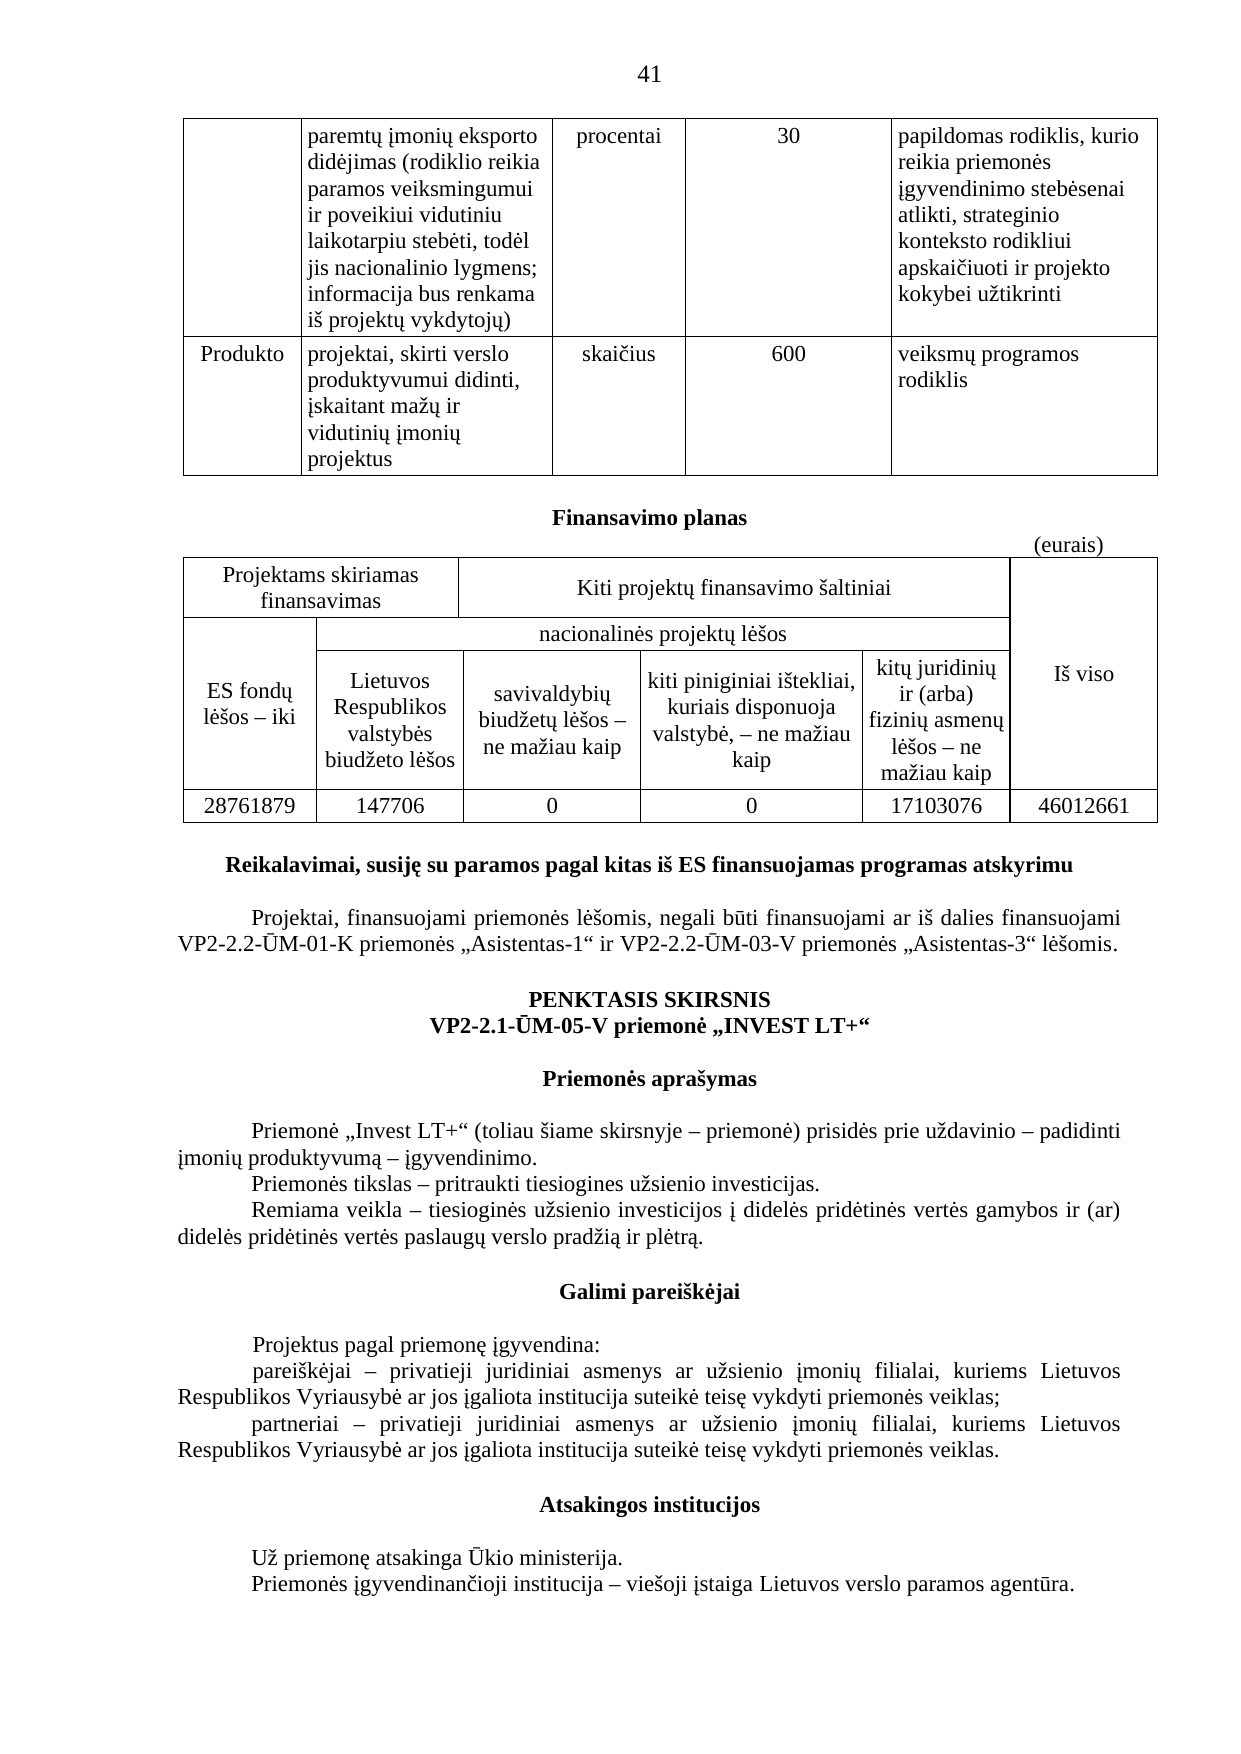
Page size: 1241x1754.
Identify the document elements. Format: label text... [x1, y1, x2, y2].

table_cell savivaldybių biudžetų lėšos – ne mažiau kaip [464, 651, 640, 788]
table_cell 0 [464, 790, 640, 822]
text Atsakingos institucijos [177, 1491, 1122, 1517]
table_cell 28761879 [184, 790, 316, 822]
text PENKTASIS SKIRSNIS [177, 986, 1122, 1012]
table_cell nacionalinės projektų lėšos [317, 618, 1009, 650]
table_cell 0 [641, 790, 862, 822]
table_header Projektams skiriamas finansavimas [184, 558, 458, 617]
table_cell 147706 [317, 790, 463, 822]
table_cell Lietuvos Respublikos valstybės biudžeto lėšos [317, 651, 463, 788]
text VP2-2.1-ŪM-05-V priemonė „INVEST LT+“ [177, 1012, 1122, 1038]
text pareiškėjai – privatieji juridiniai asmenys ar užsienio įmonių filialai, kuriems Lietuvos Respublikos Vyriausybė ar jos įgaliota institucija suteikė teisę vykdyti priemonės veiklas; [177, 1357, 1122, 1410]
text Galimi pareiškėjai [177, 1278, 1122, 1304]
table_cell Produkto [184, 337, 301, 474]
text Priemonės tikslas – pritraukti tiesiogines užsienio investicijas. [177, 1170, 1122, 1196]
table_cell paremtų įmonių eksporto didėjimas (rodiklio reikia paramos veiksmingumui ir poveikiui vidutiniu laikotarpiu stebėti, todėl jis nacionalinio lygmens; informacija bus renkama iš projektų vykdytojų) [302, 119, 552, 336]
text (eurais) [177, 531, 1122, 557]
table_header Iš viso [1011, 558, 1157, 788]
text Projektus pagal priemonę įgyvendina: [177, 1331, 1122, 1357]
text Priemonė „Invest LT+“ (toliau šiame skirsnyje – priemonė) prisidės prie uždavinio – padidinti įmonių produktyvumą – įgyvendinimo. [177, 1117, 1122, 1170]
table_cell 46012661 [1011, 790, 1157, 822]
table_cell kiti piniginiai ištekliai, kuriais disponuoja valstybė, – ne mažiau kaip [641, 651, 862, 788]
table_cell kitų juridinių ir (arba) fizinių asmenų lėšos – ne mažiau kaip [863, 651, 1009, 788]
table_cell ES fondų lėšos – iki [184, 618, 316, 788]
table_header Kiti projektų finansavimo šaltiniai [459, 558, 1009, 617]
text Už priemonę atsakinga Ūkio ministerija. [177, 1544, 1122, 1570]
table_cell 17103076 [863, 790, 1009, 822]
text partneriai – privatieji juridiniai asmenys ar užsienio įmonių filialai, kuriems Lietuvos Respublikos Vyriausybė ar jos įgaliota institucija suteikė teisę vykdyti priemonės veiklas. [177, 1410, 1122, 1462]
text Remiama veikla – tiesioginės užsienio investicijos į didelės pridėtinės vertės gamybos ir (ar) didelės pridėtinės vertės paslaugų verslo pradžią ir plėtrą. [177, 1196, 1122, 1249]
text Reikalavimai, susiję su paramos pagal kitas iš ES finansuojamas programas atskyrimu [177, 851, 1122, 878]
text Priemonės įgyvendinančioji institucija – viešoji įstaiga Lietuvos verslo paramos agentūra. [177, 1570, 1122, 1597]
table_cell [184, 119, 301, 336]
text Priemonės aprašymas [177, 1065, 1122, 1091]
text Projektai, finansuojami priemonės lėšomis, negali būti finansuojami ar iš dalies finansuojami VP2-2.2-ŪM-01-K priemonės „Asistentas-1“ ir VP2-2.2-ŪM-03-V priemonės „Asistentas-3“ lėšomis. [177, 904, 1122, 957]
text Finansavimo planas [177, 504, 1122, 531]
table_cell papildomas rodiklis, kurio reikia priemonės įgyvendinimo stebėsenai atlikti, strateginio konteksto rodikliui apskaičiuoti ir projekto kokybei užtikrinti [892, 119, 1157, 336]
table_cell 30 [686, 119, 891, 336]
table_cell skaičius [553, 337, 685, 474]
table_cell procentai [553, 119, 685, 336]
table_cell veiksmų programos rodiklis [892, 337, 1157, 474]
table_cell 600 [686, 337, 891, 474]
table_cell projektai, skirti verslo produktyvumui didinti, įskaitant mažų ir vidutinių įmonių projektus [302, 337, 552, 474]
